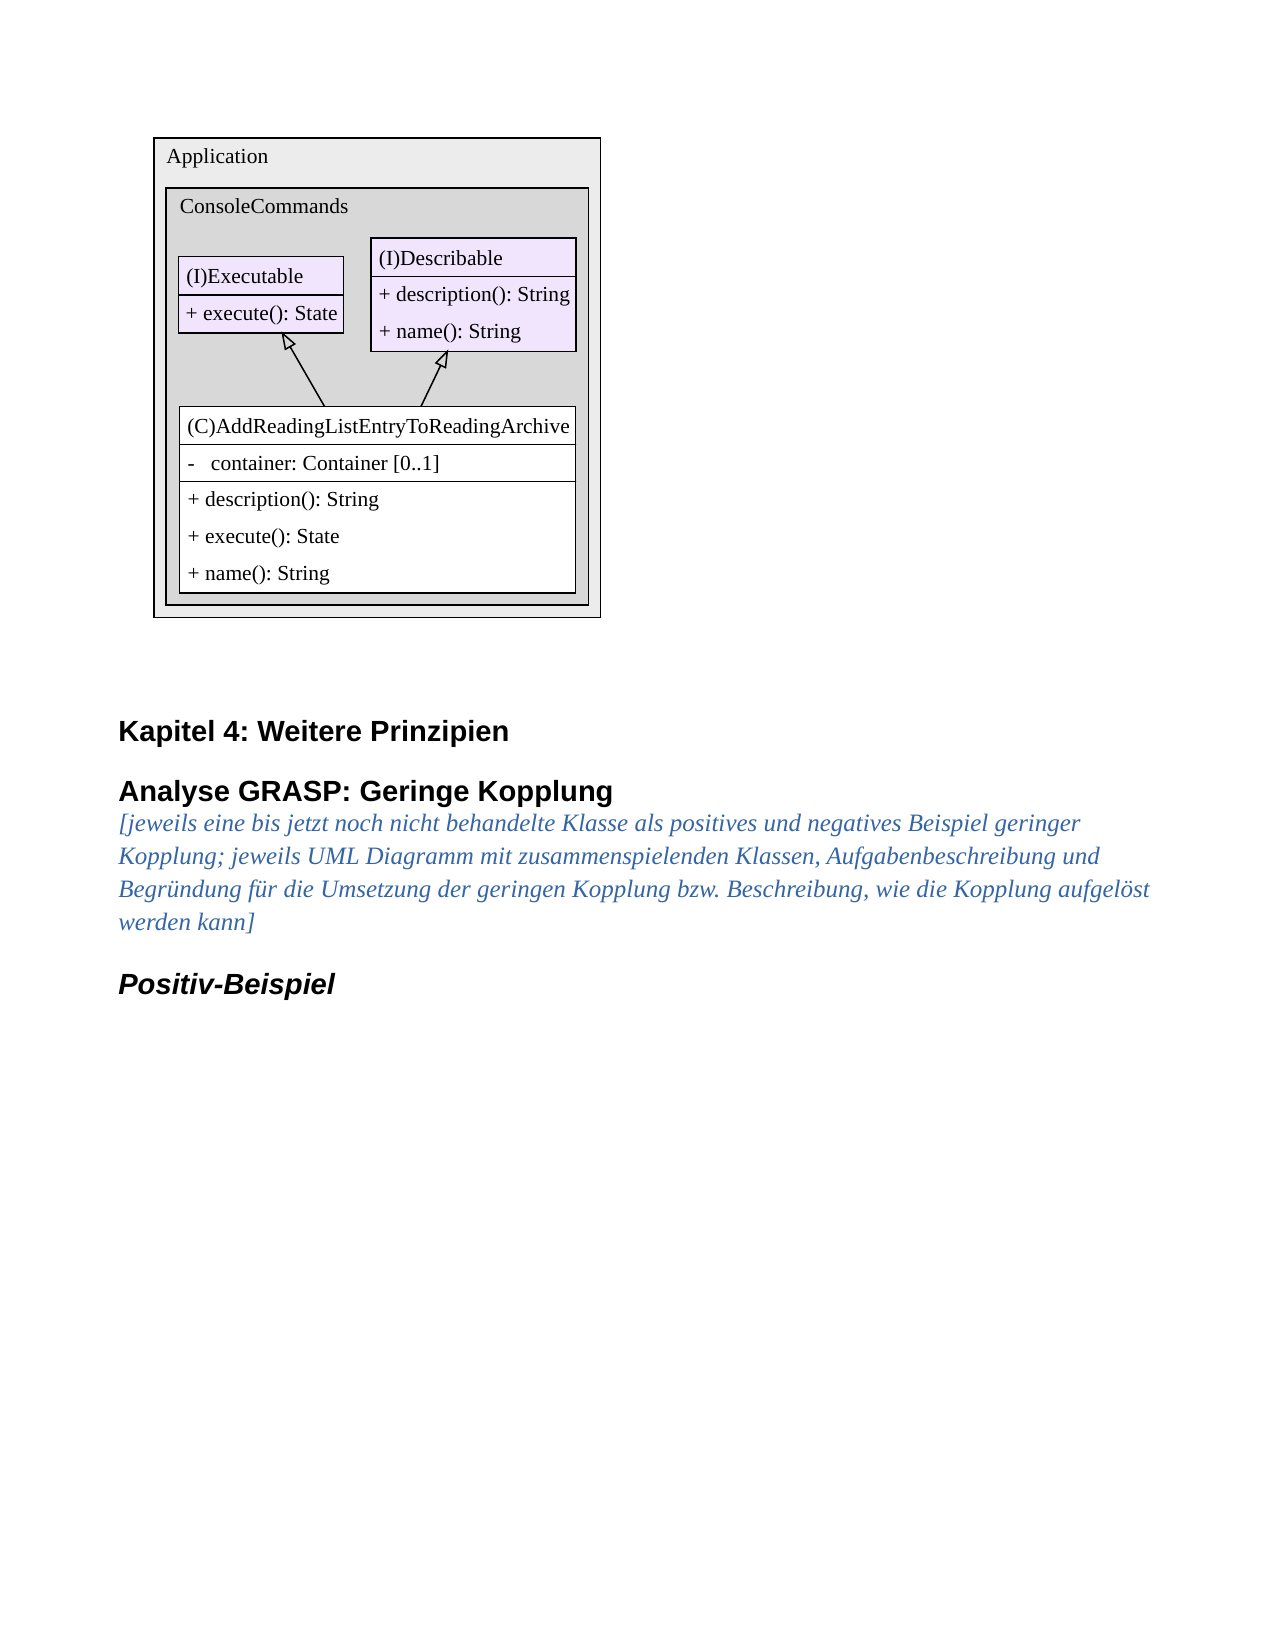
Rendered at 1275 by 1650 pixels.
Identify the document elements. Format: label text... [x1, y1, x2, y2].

text [jeweils eine bis jetzt noch nicht behandelte Klasse als positives und negatives Beispiel geringer Kopplung; jeweils UML Diagramm mit zusammenspielenden Klassen, Aufgabenbeschreibung und Begründung für die Umsetzung der geringen Kopplung bzw. Beschreibung, wie die Kopplung aufgelöst werden kann] [118, 808, 1157, 936]
subtitle Positiv-Beispiel [118, 967, 1157, 1000]
subtitle Analyse GRASP: Geringe Kopplung [118, 774, 1157, 808]
subtitle Kapitel 4: Weitere Prinzipien [118, 713, 1157, 747]
